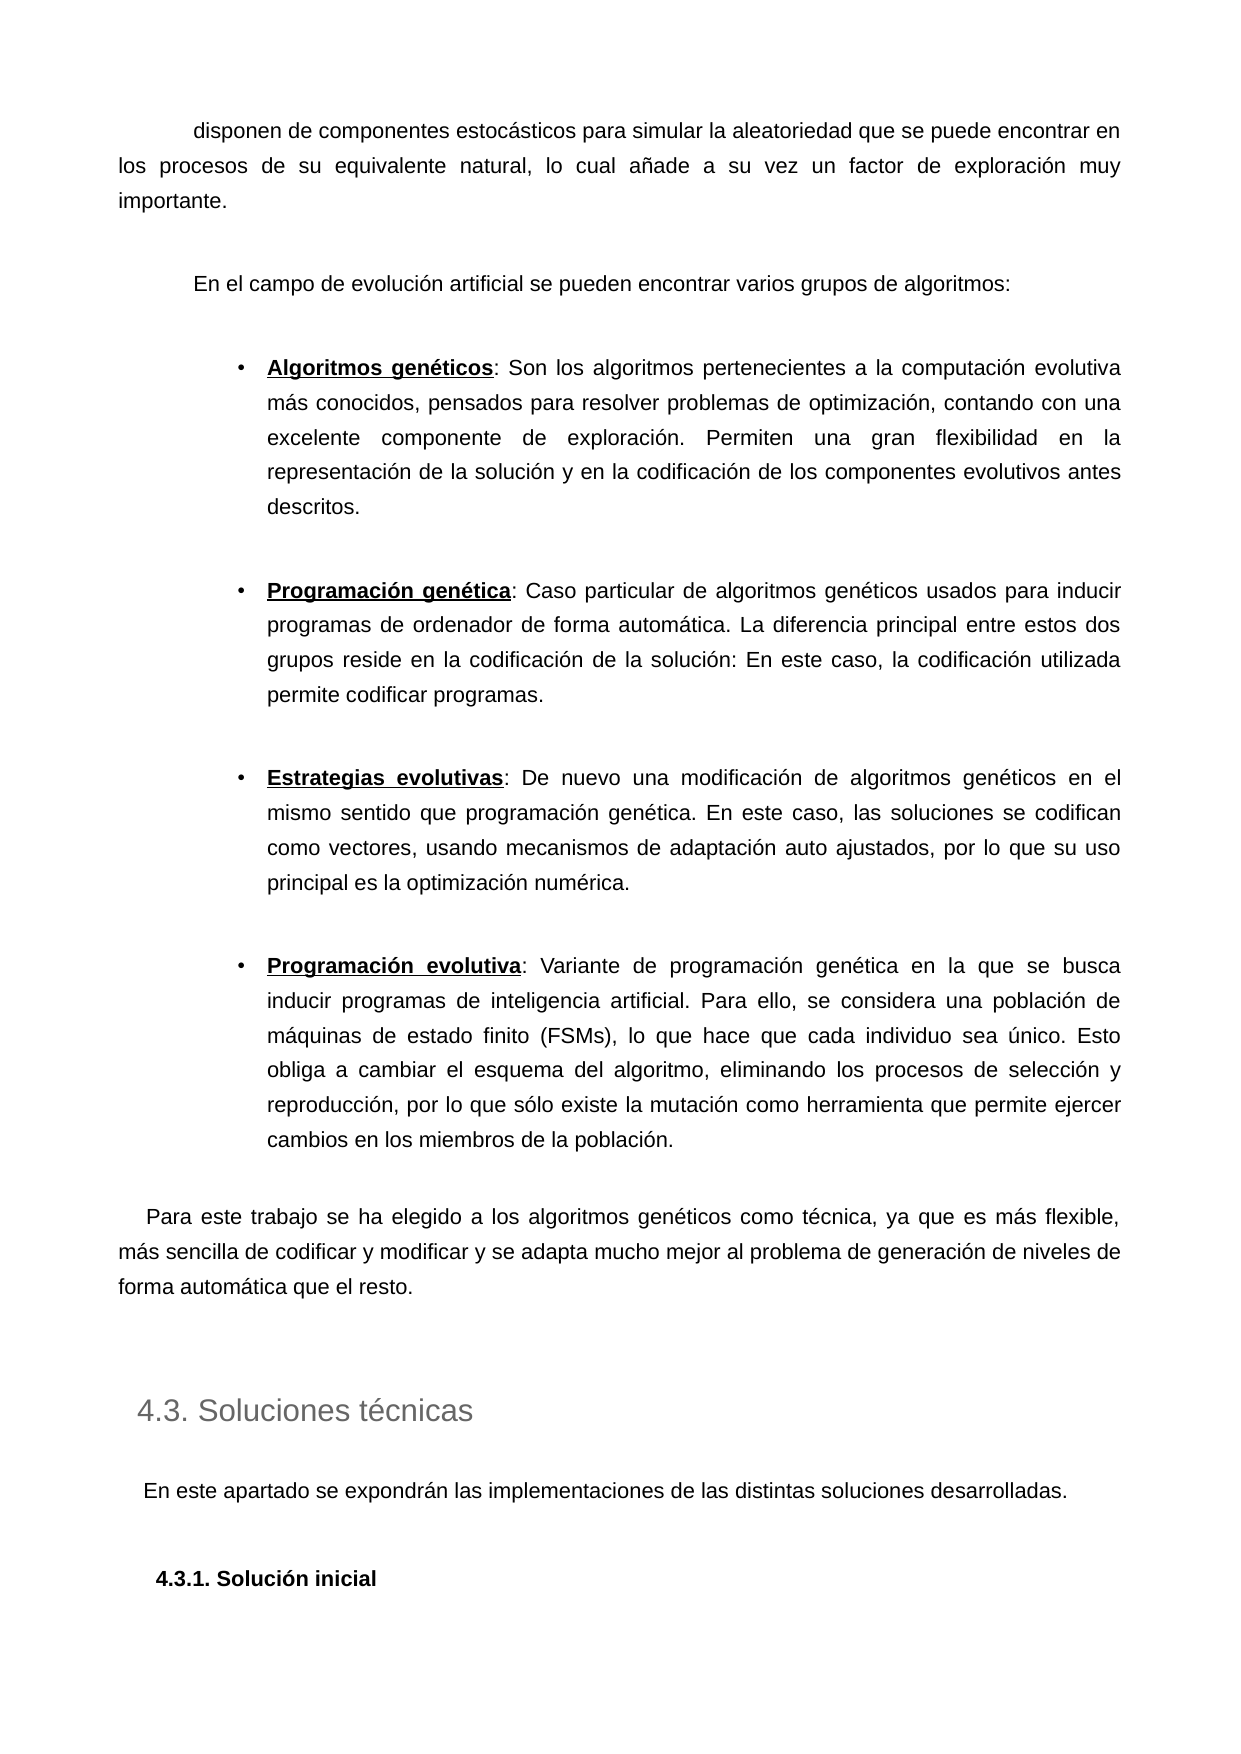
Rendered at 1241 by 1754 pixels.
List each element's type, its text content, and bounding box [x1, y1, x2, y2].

list Algoritmos genéticos: Son los algoritmos pertenecientes a la computación evolutiva más conocidos, pensados para resolver problemas de optimización, contando con una excelente componente de exploración. Permiten una gran flexibilidad en la representación de la solución y en la codificación de los componentes evolutivos antes descritos. [237, 355, 1122, 519]
list Estrategias evolutivas: De nuevo una modificación de algoritmos genéticos en el mismo sentido que programación genética. En este caso, las soluciones se codifican como vectores, usando mecanismos de adaptación auto ajustados, por lo que su uso principal es la optimización numérica. [237, 765, 1122, 894]
text 4.3.1. Solución inicial [118, 1563, 1122, 1592]
text 4.3. Soluciones técnicas [118, 1392, 1122, 1428]
text En el campo de evolución artificial se pueden encontrar varios grupos de algoritmos: [118, 271, 1122, 296]
text Para este trabajo se ha elegido a los algoritmos genéticos como técnica, ya que es más flexible, más sencilla de codificar y modificar y se adapta mucho mejor al problema de generación de niveles de forma automática que el resto. [118, 1201, 1122, 1299]
text En este apartado se expondrán las implementaciones de las distintas soluciones desarrolladas. [118, 1475, 1122, 1504]
list Programación genética: Caso particular de algoritmos genéticos usados para inducir programas de ordenador de forma automática. La diferencia principal entre estos dos grupos reside en la codificación de la solución: En este caso, la codificación utilizada permite codificar programas. [237, 577, 1122, 707]
text disponen de componentes estocásticos para simular la aleatoriedad que se puede encontrar en los procesos de su equivalente natural, lo cual añade a su vez un factor de exploración muy importante. [118, 118, 1122, 213]
list Programación evolutiva: Variante de programación genética en la que se busca inducir programas de inteligencia artificial. Para ello, se considera una población de máquinas de estado finito (FSMs), lo que hace que cada individuo sea único. Esto obliga a cambiar el esquema del algoritmo, eliminando los procesos de selección y reproducción, por lo que sólo existe la mutación como herramienta que permite ejercer cambios en los miembros de la población. [237, 953, 1122, 1152]
